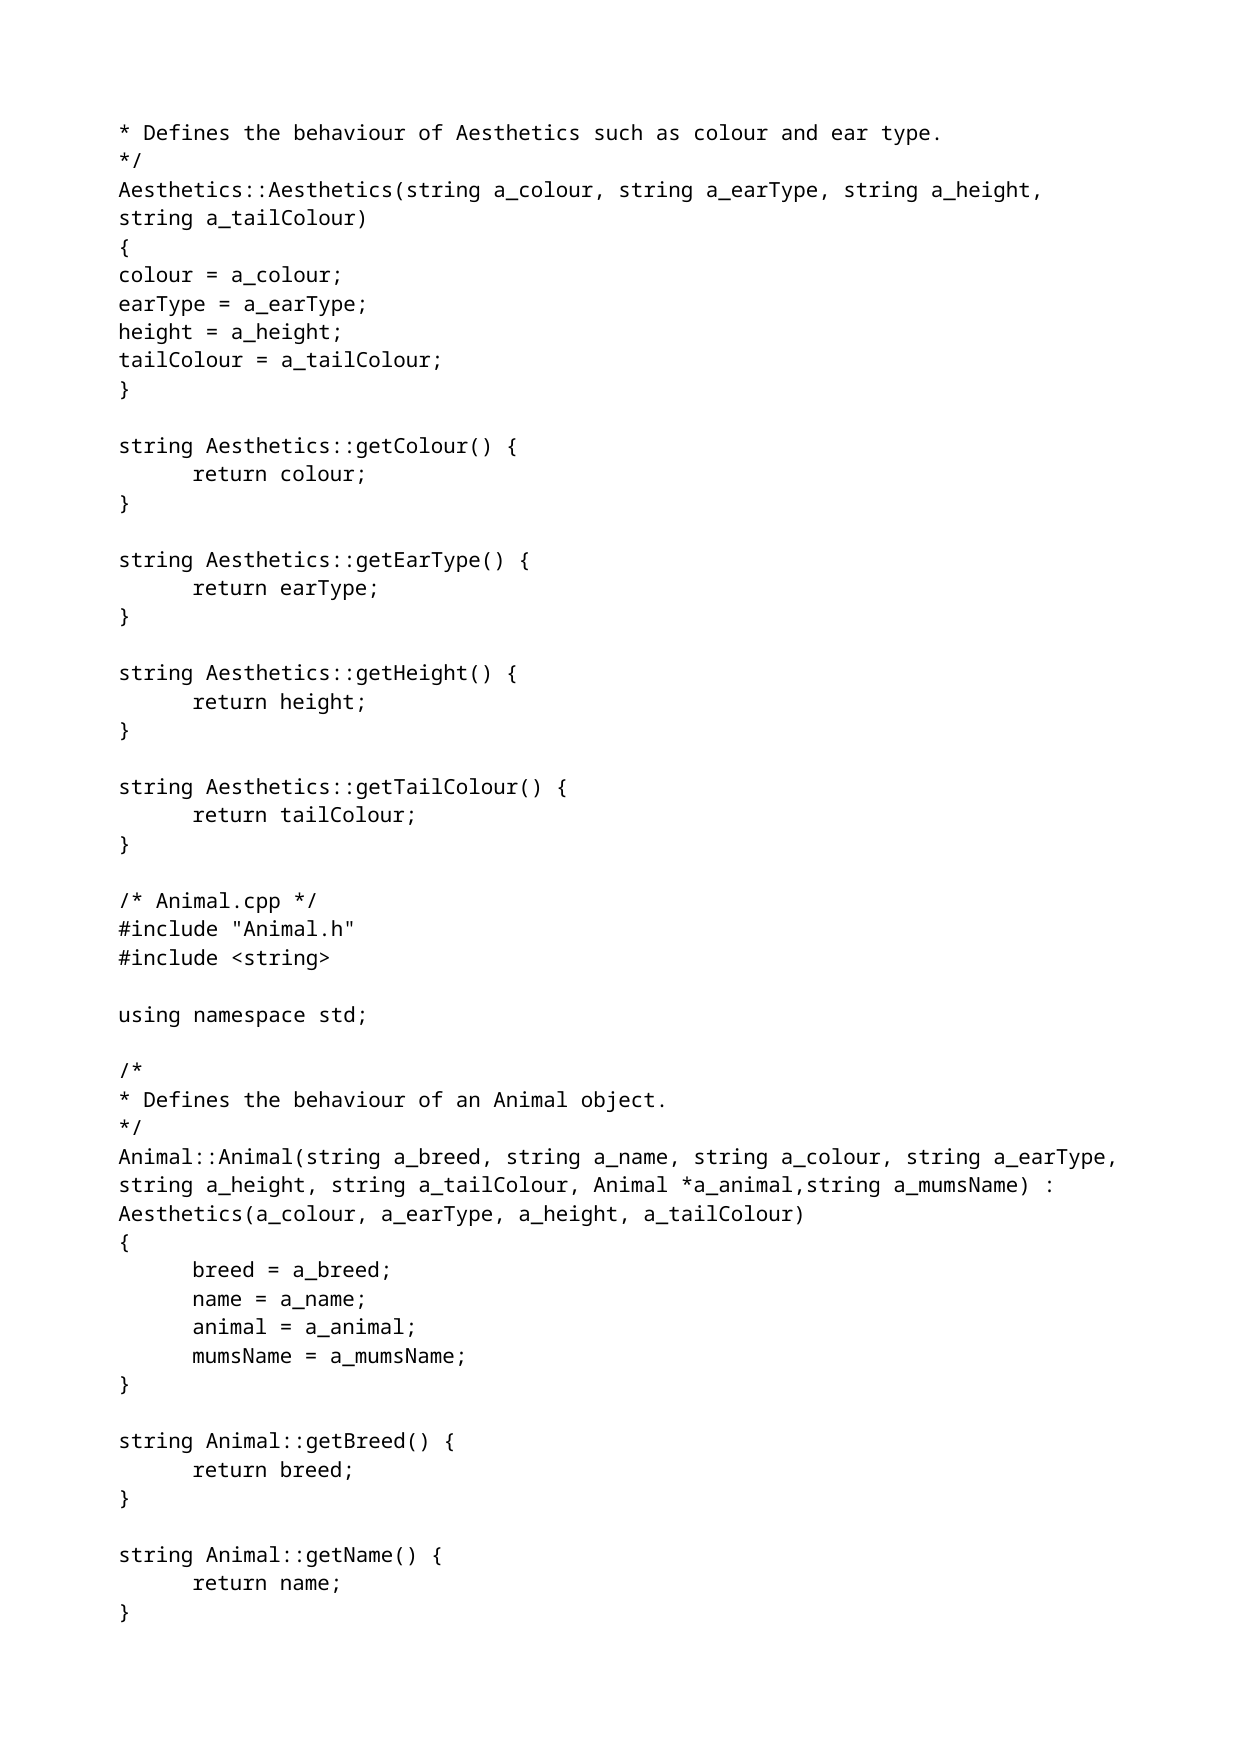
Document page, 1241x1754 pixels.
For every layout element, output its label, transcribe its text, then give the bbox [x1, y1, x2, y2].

text */ [118, 1113, 1122, 1142]
text string Animal::getBreed() { [118, 1426, 1122, 1455]
text return breed; [118, 1455, 1122, 1483]
text string Animal::getName() { [118, 1540, 1122, 1568]
text animal = a_animal; [118, 1312, 1122, 1341]
text Animal::Animal(string a_breed, string a_name, string a_colour, string a_earType, string a_height, string a_tailColour, Animal *a_animal,string a_mumsName) : Aesthetics(a_colour, a_earType, a_height, a_tailColour) [118, 1142, 1122, 1227]
text } [118, 488, 1122, 516]
text * Defines the behaviour of an Animal object. [118, 1085, 1122, 1113]
text tailColour = a_tailColour; [118, 346, 1122, 374]
text return height; [118, 687, 1122, 715]
text height = a_height; [118, 317, 1122, 346]
text string Aesthetics::getColour() { [118, 431, 1122, 459]
text } [118, 374, 1122, 402]
text string Aesthetics::getTailColour() { [118, 772, 1122, 801]
text return tailColour; [118, 801, 1122, 829]
text Aesthetics::Aesthetics(string a_colour, string a_earType, string a_height, string a_tailColour) [118, 175, 1122, 232]
text breed = a_breed; [118, 1256, 1122, 1284]
text string Aesthetics::getEarType() { [118, 545, 1122, 573]
text { [118, 1227, 1122, 1256]
text #include <string> [118, 943, 1122, 971]
text using namespace std; [118, 1000, 1122, 1028]
text return name; [118, 1568, 1122, 1597]
text #include "Animal.h" [118, 914, 1122, 943]
text } [118, 715, 1122, 744]
text { [118, 232, 1122, 260]
text mumsName = a_mumsName; [118, 1341, 1122, 1369]
text name = a_name; [118, 1284, 1122, 1312]
text } [118, 1597, 1122, 1625]
text return colour; [118, 459, 1122, 488]
text } [118, 1483, 1122, 1512]
text } [118, 829, 1122, 857]
text string Aesthetics::getHeight() { [118, 658, 1122, 687]
text return earType; [118, 573, 1122, 602]
text */ [118, 147, 1122, 175]
text colour = a_colour; [118, 260, 1122, 289]
text earType = a_earType; [118, 289, 1122, 317]
text /* Animal.cpp */ [118, 886, 1122, 914]
text /* [118, 1057, 1122, 1085]
text * Defines the behaviour of Aesthetics such as colour and ear type. [118, 118, 1122, 147]
text } [118, 602, 1122, 630]
text } [118, 1369, 1122, 1398]
